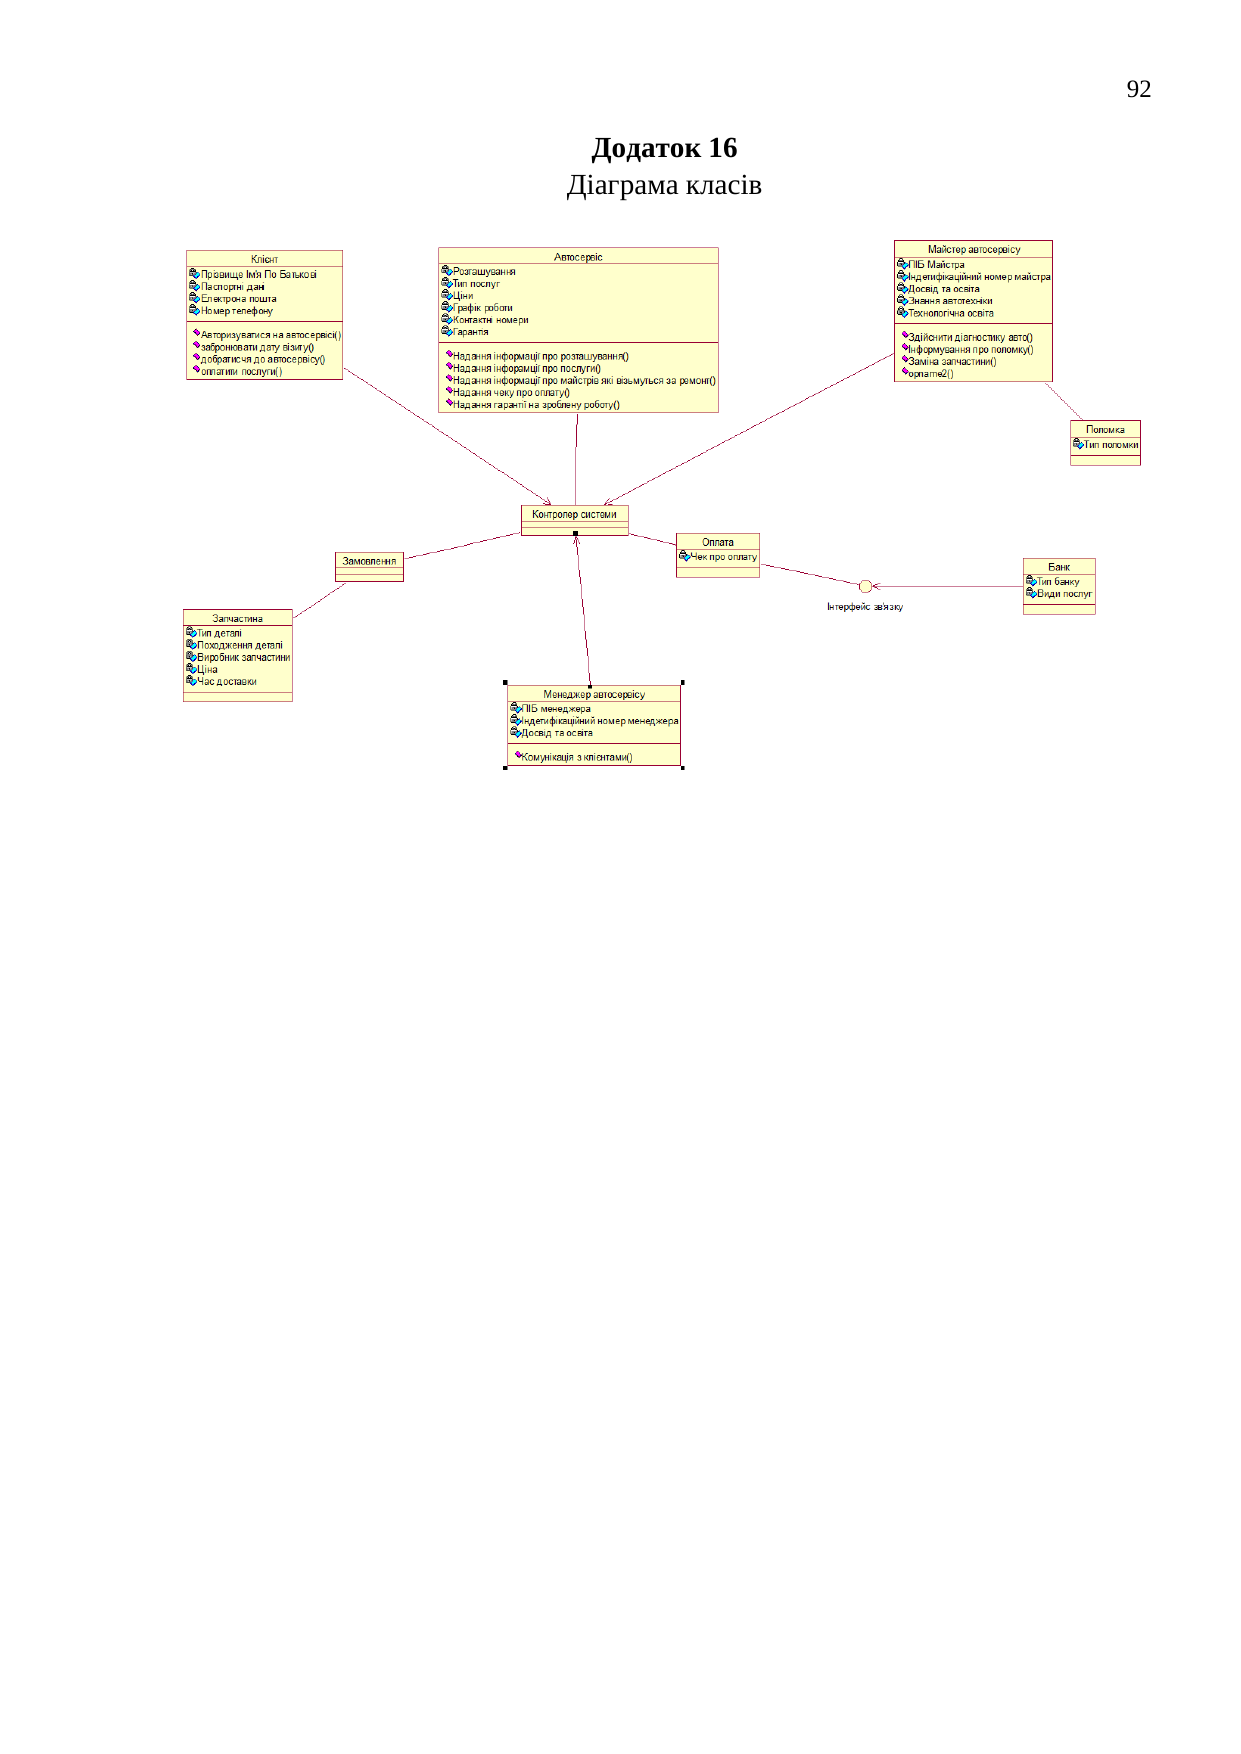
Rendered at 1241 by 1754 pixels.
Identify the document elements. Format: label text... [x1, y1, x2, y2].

picture [177, 231, 1152, 791]
text Додаток 16 [177, 131, 1152, 164]
text Діаграма класів [177, 167, 1152, 200]
